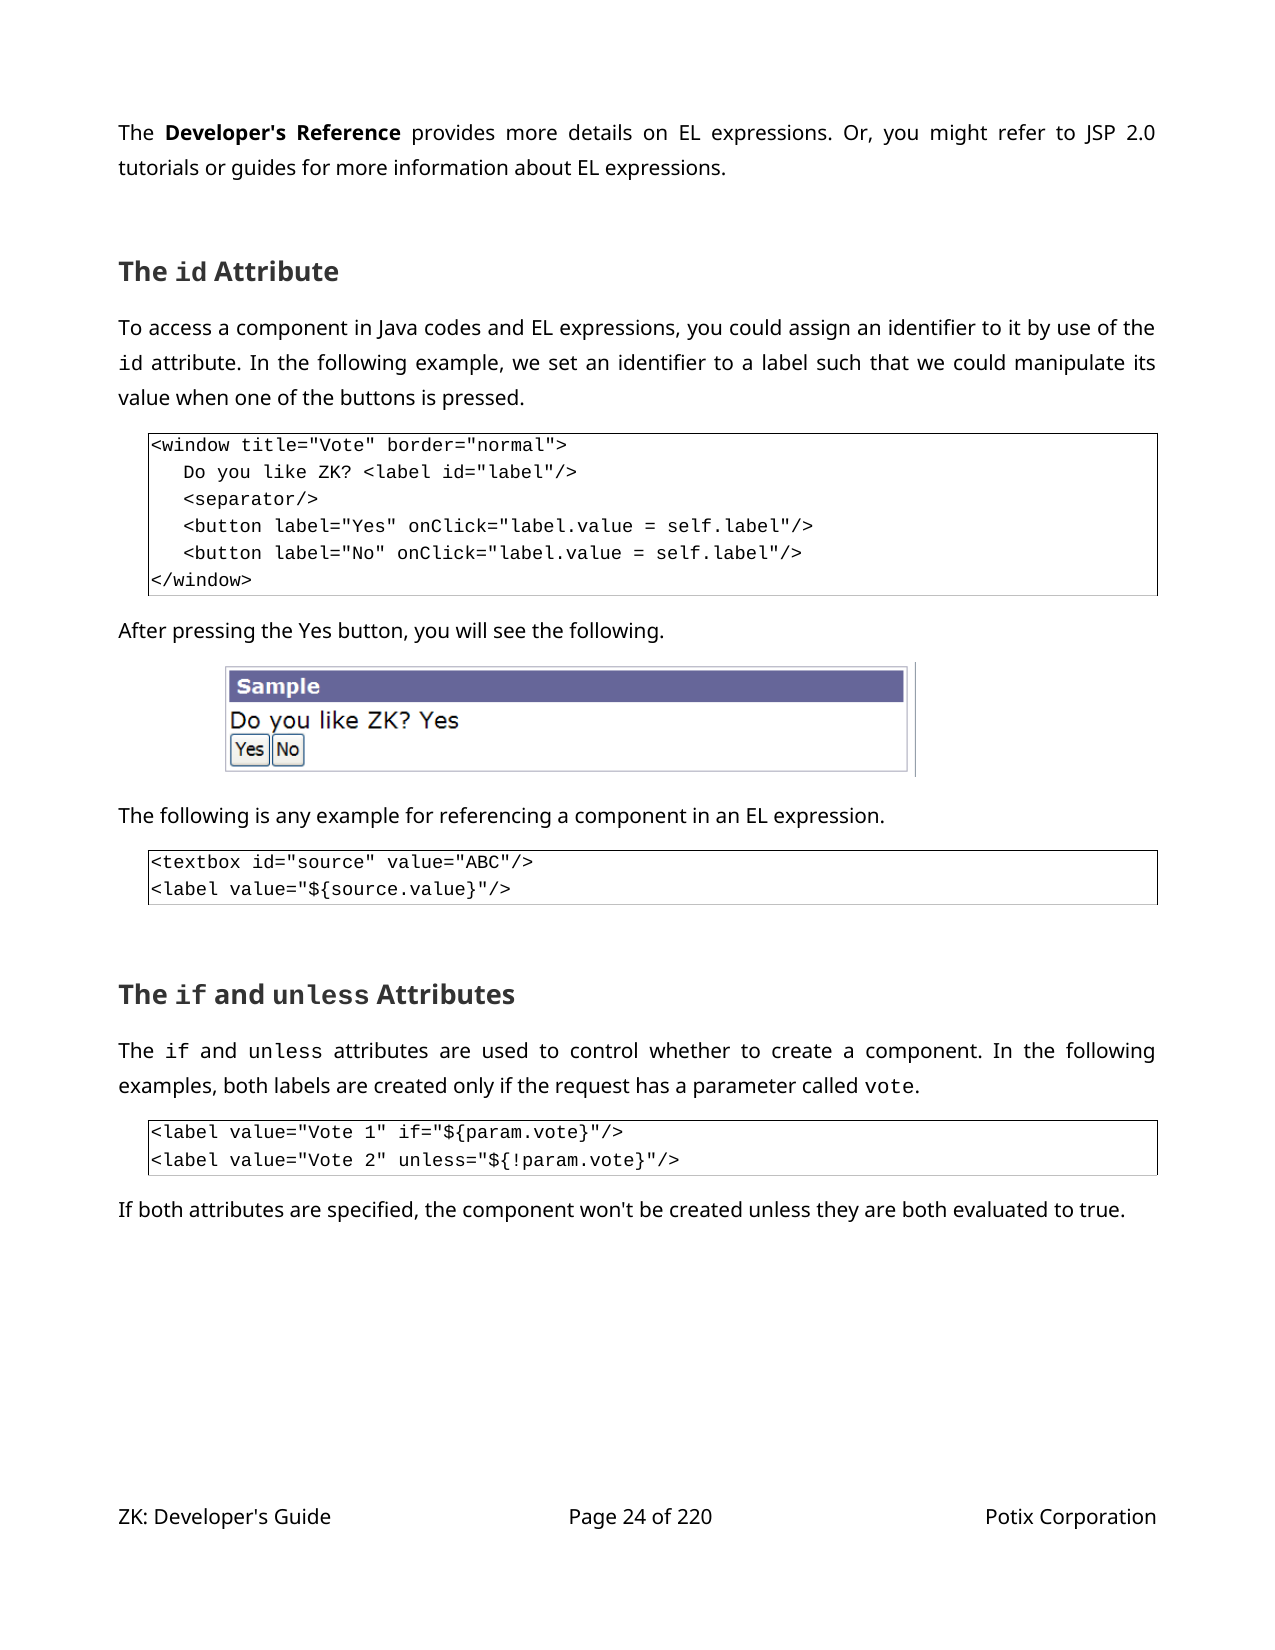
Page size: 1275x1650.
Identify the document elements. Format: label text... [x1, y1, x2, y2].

text After pressing the Yes button, you will see the following. [118, 616, 1157, 644]
text <label value="${source.value}"/> [149, 877, 1157, 904]
text </window> [149, 568, 1157, 595]
subtitle The id Attribute [118, 252, 1157, 289]
text <label value="Vote 1" if="${param.vote}"/> [149, 1121, 1157, 1145]
text <label value="Vote 2" unless="${!param.vote}"/> [149, 1148, 1157, 1175]
text <button label="No" onClick="label.value = self.label"/> [149, 541, 1157, 565]
text <button label="Yes" onClick="label.value = self.label"/> [149, 514, 1157, 538]
text To access a component in Java codes and EL expressions, you could assign an identifier to it by use of the id attribute. In the following example, we set an identifier to a label such that we could manipulate its value when one of the buttons is pressed. [118, 313, 1157, 412]
text <textbox id="source" value="ABC"/> [149, 851, 1157, 874]
text The Developer's Reference provides more details on EL expressions. Or, you might refer to JSP 2.0 tutorials or guides for more information about EL expressions. [118, 118, 1157, 182]
text Do you like ZK? <label id="label"/> [149, 459, 1157, 484]
text <window title="Vote" border="normal"> [149, 434, 1157, 457]
text The following is any example for referencing a component in an EL expression. [118, 777, 1157, 829]
subtitle The if and unless Attributes [118, 975, 1157, 1012]
text The if and unless attributes are used to control whether to create a component. In the following examples, both labels are created only if the request has a parameter called vote. [118, 1036, 1157, 1100]
text <separator/> [149, 487, 1157, 511]
picture [222, 662, 916, 777]
text If both attributes are specified, the component won't be created unless they are both evaluated to true. [118, 1196, 1157, 1224]
